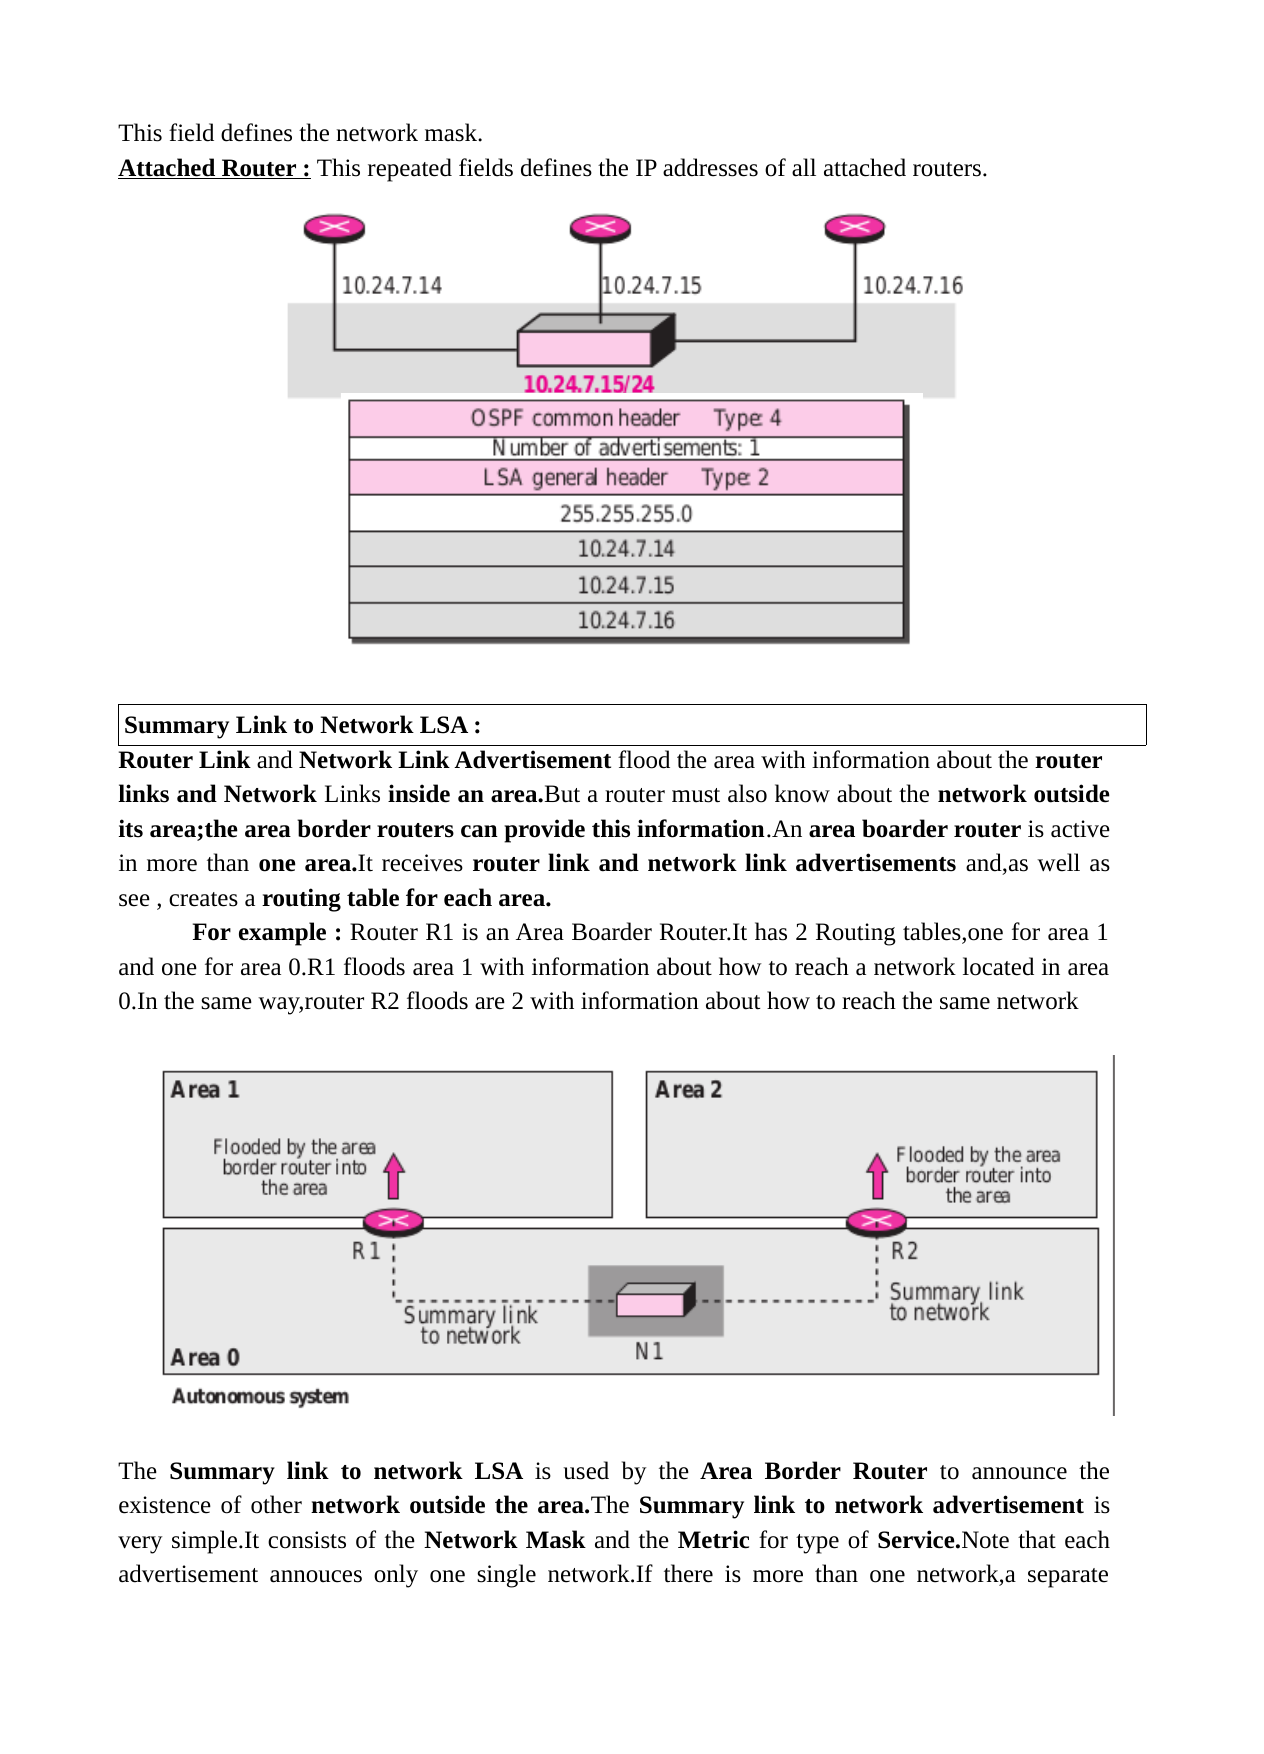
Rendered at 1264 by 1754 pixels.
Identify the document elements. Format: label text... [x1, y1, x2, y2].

table_header Summary Link to Network LSA : [119, 705, 1146, 744]
picture [149, 1055, 1115, 1416]
text links and Network Links inside an area.But a router must also know about the network outside its area;the area border routers can provide this information.An area boarder router is active in more than one area.It receives router link and network link advertisements and,as well as see , creates a routing table for each area. [118, 779, 1110, 911]
text The Summary link to network LSA is used by the Area Border Router to announce the existence of other network outside the area.The Summary link to network advertisement is very simple.It consists of the Network Mask and the Metric for type of Service.Note that each advertisement annouces only one single network.If there is more than one network,a separate [118, 1456, 1110, 1588]
text For example : Router R1 is an Area Boarder Router.It has 2 Routing tables,one for area 1 and one for area 0.R1 floods area 1 with information about how to reach a network located in area 0.In the same way,router R2 floods are 2 with information about how to reach the same network [118, 917, 1110, 1015]
text Router Link and Network Link Advertisement flood the area with information about the router [118, 746, 1110, 773]
picture [287, 206, 977, 660]
text Attached Router : This repeated fields defines the IP addresses of all attached routers. [118, 153, 1110, 181]
text This field defines the network mask. [118, 118, 1110, 147]
